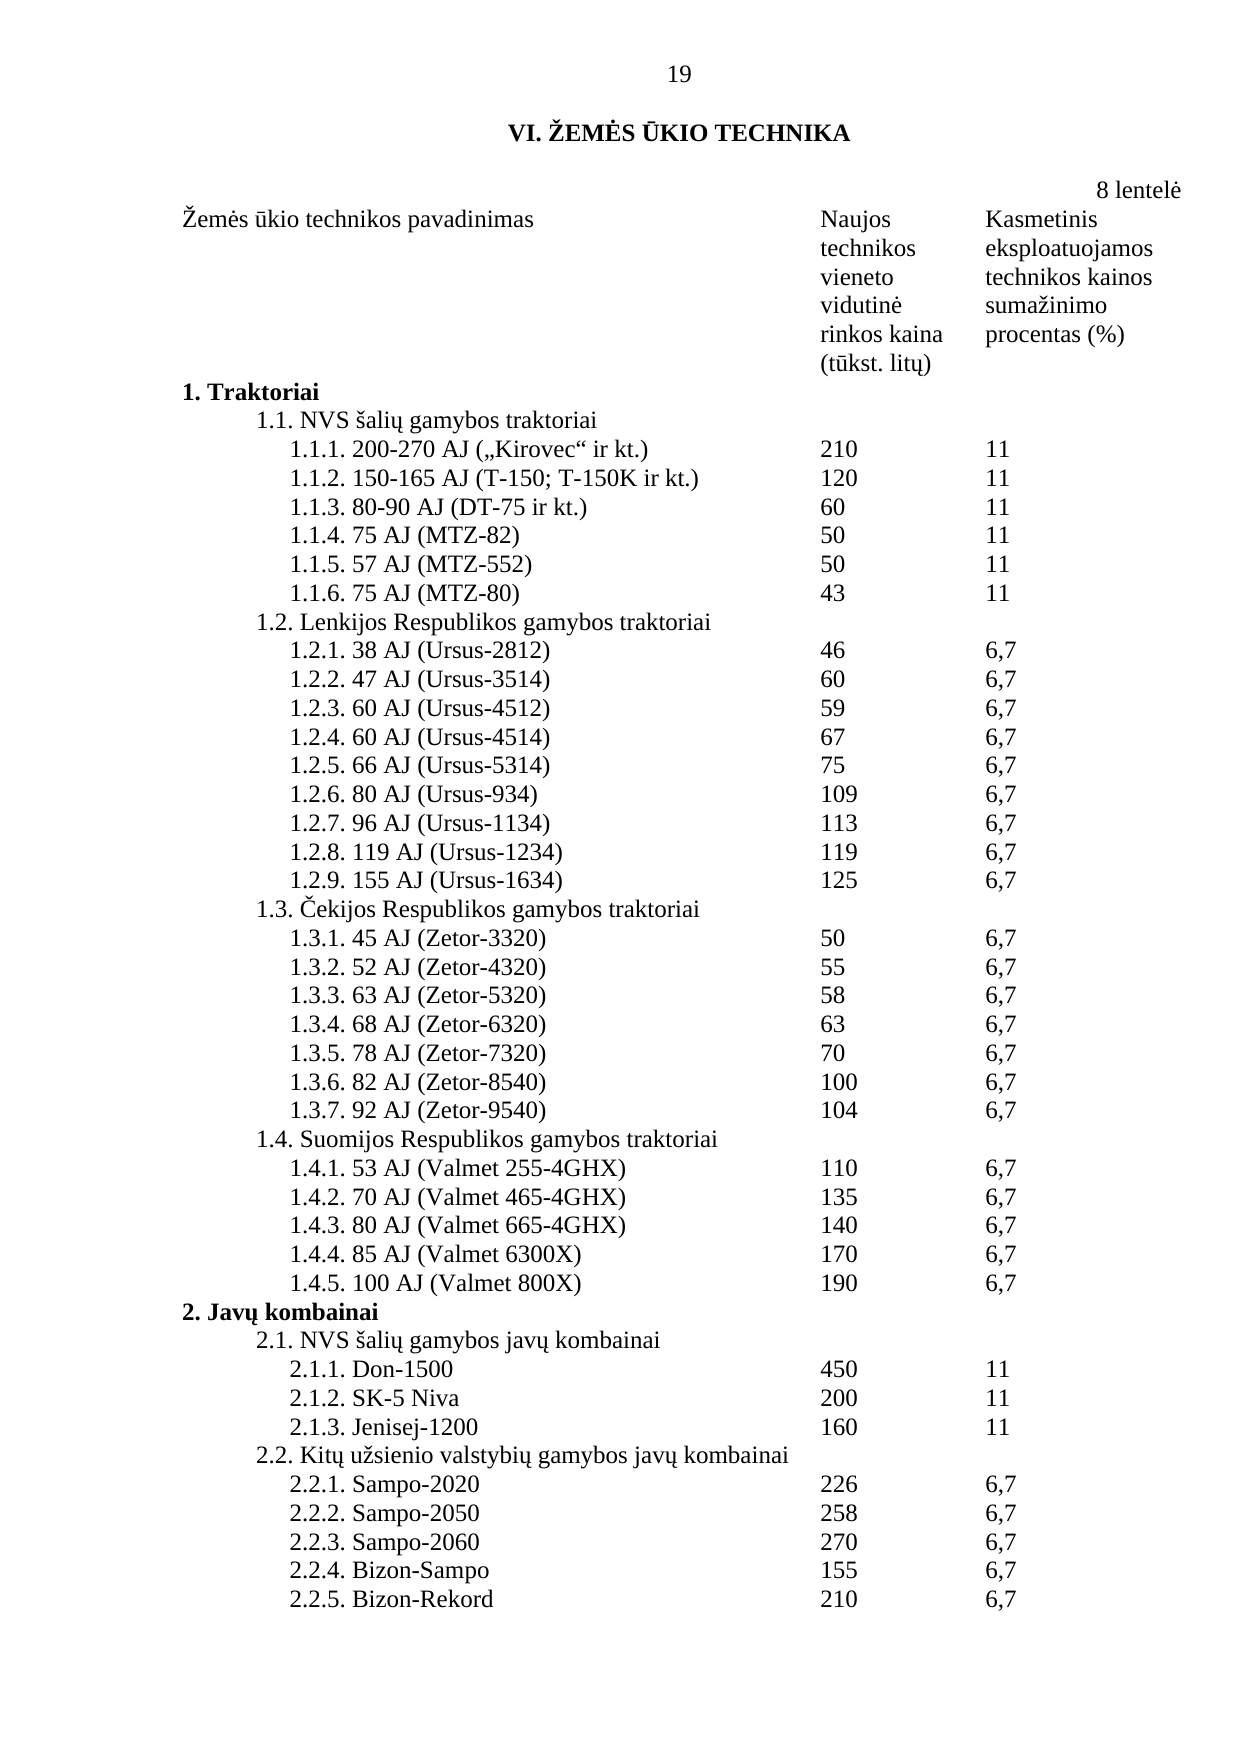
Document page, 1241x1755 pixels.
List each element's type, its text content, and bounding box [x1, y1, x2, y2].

table_cell 1.3.4. 68 AJ (Zetor-6320) [171, 1009, 809, 1038]
table_cell 1.2.5. 66 AJ (Ursus-5314) [171, 751, 809, 779]
table_cell 67 [809, 722, 974, 751]
table_cell 104 [809, 1096, 974, 1124]
table_cell 1.4.1. 53 AJ (Valmet 255-4GHX) [171, 1153, 809, 1182]
table_cell 1.4.5. 100 AJ (Valmet 800X) [171, 1268, 809, 1297]
table_cell 6,7 [974, 1096, 1181, 1124]
table_cell 2.2.2. Sampo-2050 [171, 1498, 809, 1527]
table_cell 6,7 [974, 1038, 1181, 1067]
table_cell 6,7 [974, 923, 1181, 952]
table_cell 63 [809, 1009, 974, 1038]
table_cell 2.1.3. Jenisej-1200 [171, 1412, 809, 1441]
table_cell 1.2.4. 60 AJ (Ursus-4514) [171, 722, 809, 751]
table_header Kasmetinis eksploatuojamos technikos kainos sumažinimo procentas (%) [974, 204, 1181, 377]
table_cell 1.3. Čekijos Respublikos gamybos traktoriai [171, 894, 1181, 923]
table_cell 11 [974, 549, 1181, 578]
table_cell 55 [809, 952, 974, 981]
table_cell 11 [974, 1412, 1181, 1441]
table_cell 6,7 [974, 751, 1181, 779]
table_cell 1.3.1. 45 AJ (Zetor-3320) [171, 923, 809, 952]
table_cell 11 [974, 492, 1181, 521]
table_cell 110 [809, 1153, 974, 1182]
table_cell 1.1.5. 57 AJ (MTZ-552) [171, 549, 809, 578]
table_cell 100 [809, 1067, 974, 1096]
table_cell 6,7 [974, 1067, 1181, 1096]
table_cell 6,7 [974, 1153, 1181, 1182]
table_cell 1.3.7. 92 AJ (Zetor-9540) [171, 1096, 809, 1124]
table_cell 210 [809, 434, 974, 463]
table_cell 160 [809, 1412, 974, 1441]
table_cell 1.1.6. 75 AJ (MTZ-80) [171, 578, 809, 607]
table_cell 6,7 [974, 1469, 1181, 1498]
table_cell 6,7 [974, 808, 1181, 837]
table_cell 6,7 [974, 636, 1181, 664]
table_cell 1.2.3. 60 AJ (Ursus-4512) [171, 693, 809, 722]
table_cell 190 [809, 1268, 974, 1297]
table_cell 1.3.6. 82 AJ (Zetor-8540) [171, 1067, 809, 1096]
table_cell 2.1. NVS šalių gamybos javų kombainai [171, 1326, 1181, 1354]
table_cell 120 [809, 463, 974, 492]
table_cell 6,7 [974, 1211, 1181, 1239]
table_cell 6,7 [974, 952, 1181, 981]
table_cell 1.2.7. 96 AJ (Ursus-1134) [171, 808, 809, 837]
table_cell 6,7 [974, 1584, 1181, 1613]
table_cell 6,7 [974, 837, 1181, 866]
table_cell 6,7 [974, 664, 1181, 693]
table_cell 125 [809, 866, 974, 894]
table_header Žemės ūkio technikos pavadinimas [171, 204, 809, 377]
table_cell 1.1.2. 150-165 AJ (T-150; T-150K ir kt.) [171, 463, 809, 492]
table_cell 2.2.3. Sampo-2060 [171, 1527, 809, 1556]
table_cell 6,7 [974, 1009, 1181, 1038]
table_cell 226 [809, 1469, 974, 1498]
table_cell 140 [809, 1211, 974, 1239]
table_cell 46 [809, 636, 974, 664]
table_cell 6,7 [974, 1239, 1181, 1268]
table_cell 70 [809, 1038, 974, 1067]
table_cell 1.3.2. 52 AJ (Zetor-4320) [171, 952, 809, 981]
table_cell 60 [809, 492, 974, 521]
table_cell 1.2.2. 47 AJ (Ursus-3514) [171, 664, 809, 693]
table_cell 11 [974, 434, 1181, 463]
table_cell 6,7 [974, 866, 1181, 894]
table_cell 50 [809, 521, 974, 549]
table_cell 258 [809, 1498, 974, 1527]
table_cell 6,7 [974, 981, 1181, 1009]
table_cell 6,7 [974, 722, 1181, 751]
text 8 lentelė [177, 176, 1181, 204]
table_cell 1.4.4. 85 AJ (Valmet 6300X) [171, 1239, 809, 1268]
table_cell 1.2.1. 38 AJ (Ursus-2812) [171, 636, 809, 664]
table_cell 1.1.4. 75 AJ (MTZ-82) [171, 521, 809, 549]
table_cell 200 [809, 1383, 974, 1412]
table_cell 58 [809, 981, 974, 1009]
table_cell 6,7 [974, 1268, 1181, 1297]
table_cell 6,7 [974, 693, 1181, 722]
table_cell 450 [809, 1354, 974, 1383]
table_cell 1.2.6. 80 AJ (Ursus-934) [171, 779, 809, 808]
table_cell 1.2. Lenkijos Respublikos gamybos traktoriai [171, 607, 1181, 636]
table_cell 6,7 [974, 1556, 1181, 1584]
table_cell 1.1.1. 200-270 AJ („Kirovec“ ir kt.) [171, 434, 809, 463]
table_cell 170 [809, 1239, 974, 1268]
table_cell 2.2.4. Bizon-Sampo [171, 1556, 809, 1584]
table_cell 1.2.8. 119 AJ (Ursus-1234) [171, 837, 809, 866]
table_cell 1.1. NVS šalių gamybos traktoriai [171, 406, 1181, 434]
table_cell 119 [809, 837, 974, 866]
table_cell 11 [974, 578, 1181, 607]
table_cell 2.1.1. Don-1500 [171, 1354, 809, 1383]
table_cell 1.3.5. 78 AJ (Zetor-7320) [171, 1038, 809, 1067]
table_cell 75 [809, 751, 974, 779]
table_cell 1. Traktoriai [171, 377, 1181, 406]
table_cell 11 [974, 463, 1181, 492]
table_cell 2. Javų kombainai [171, 1297, 1181, 1326]
table_cell 50 [809, 549, 974, 578]
table_cell 59 [809, 693, 974, 722]
table_cell 6,7 [974, 779, 1181, 808]
table_cell 1.4.2. 70 AJ (Valmet 465-4GHX) [171, 1182, 809, 1211]
table_cell 1.2.9. 155 AJ (Ursus-1634) [171, 866, 809, 894]
table_cell 11 [974, 1354, 1181, 1383]
table_cell 1.4.3. 80 AJ (Valmet 665-4GHX) [171, 1211, 809, 1239]
table_cell 2.2. Kitų užsienio valstybių gamybos javų kombainai [171, 1441, 1181, 1469]
table_cell 210 [809, 1584, 974, 1613]
table_cell 2.2.5. Bizon-Rekord [171, 1584, 809, 1613]
table_cell 11 [974, 1383, 1181, 1412]
table_cell 43 [809, 578, 974, 607]
table_cell 109 [809, 779, 974, 808]
table_cell 270 [809, 1527, 974, 1556]
table_header Naujos technikos vieneto vidutinė rinkos kaina (tūkst. litų) [809, 204, 974, 377]
table_cell 1.4. Suomijos Respublikos gamybos traktoriai [171, 1124, 1181, 1153]
table_cell 135 [809, 1182, 974, 1211]
table_cell 1.3.3. 63 AJ (Zetor-5320) [171, 981, 809, 1009]
table_cell 11 [974, 521, 1181, 549]
table_cell 6,7 [974, 1182, 1181, 1211]
table_cell 1.1.3. 80-90 AJ (DT-75 ir kt.) [171, 492, 809, 521]
table_cell 60 [809, 664, 974, 693]
table_cell 2.2.1. Sampo-2020 [171, 1469, 809, 1498]
table_cell 6,7 [974, 1527, 1181, 1556]
table_cell 113 [809, 808, 974, 837]
text VI. ŽEMĖS ŪKIO TECHNIKA [177, 118, 1181, 147]
table_cell 6,7 [974, 1498, 1181, 1527]
table_cell 50 [809, 923, 974, 952]
table_cell 155 [809, 1556, 974, 1584]
table_cell 2.1.2. SK-5 Niva [171, 1383, 809, 1412]
